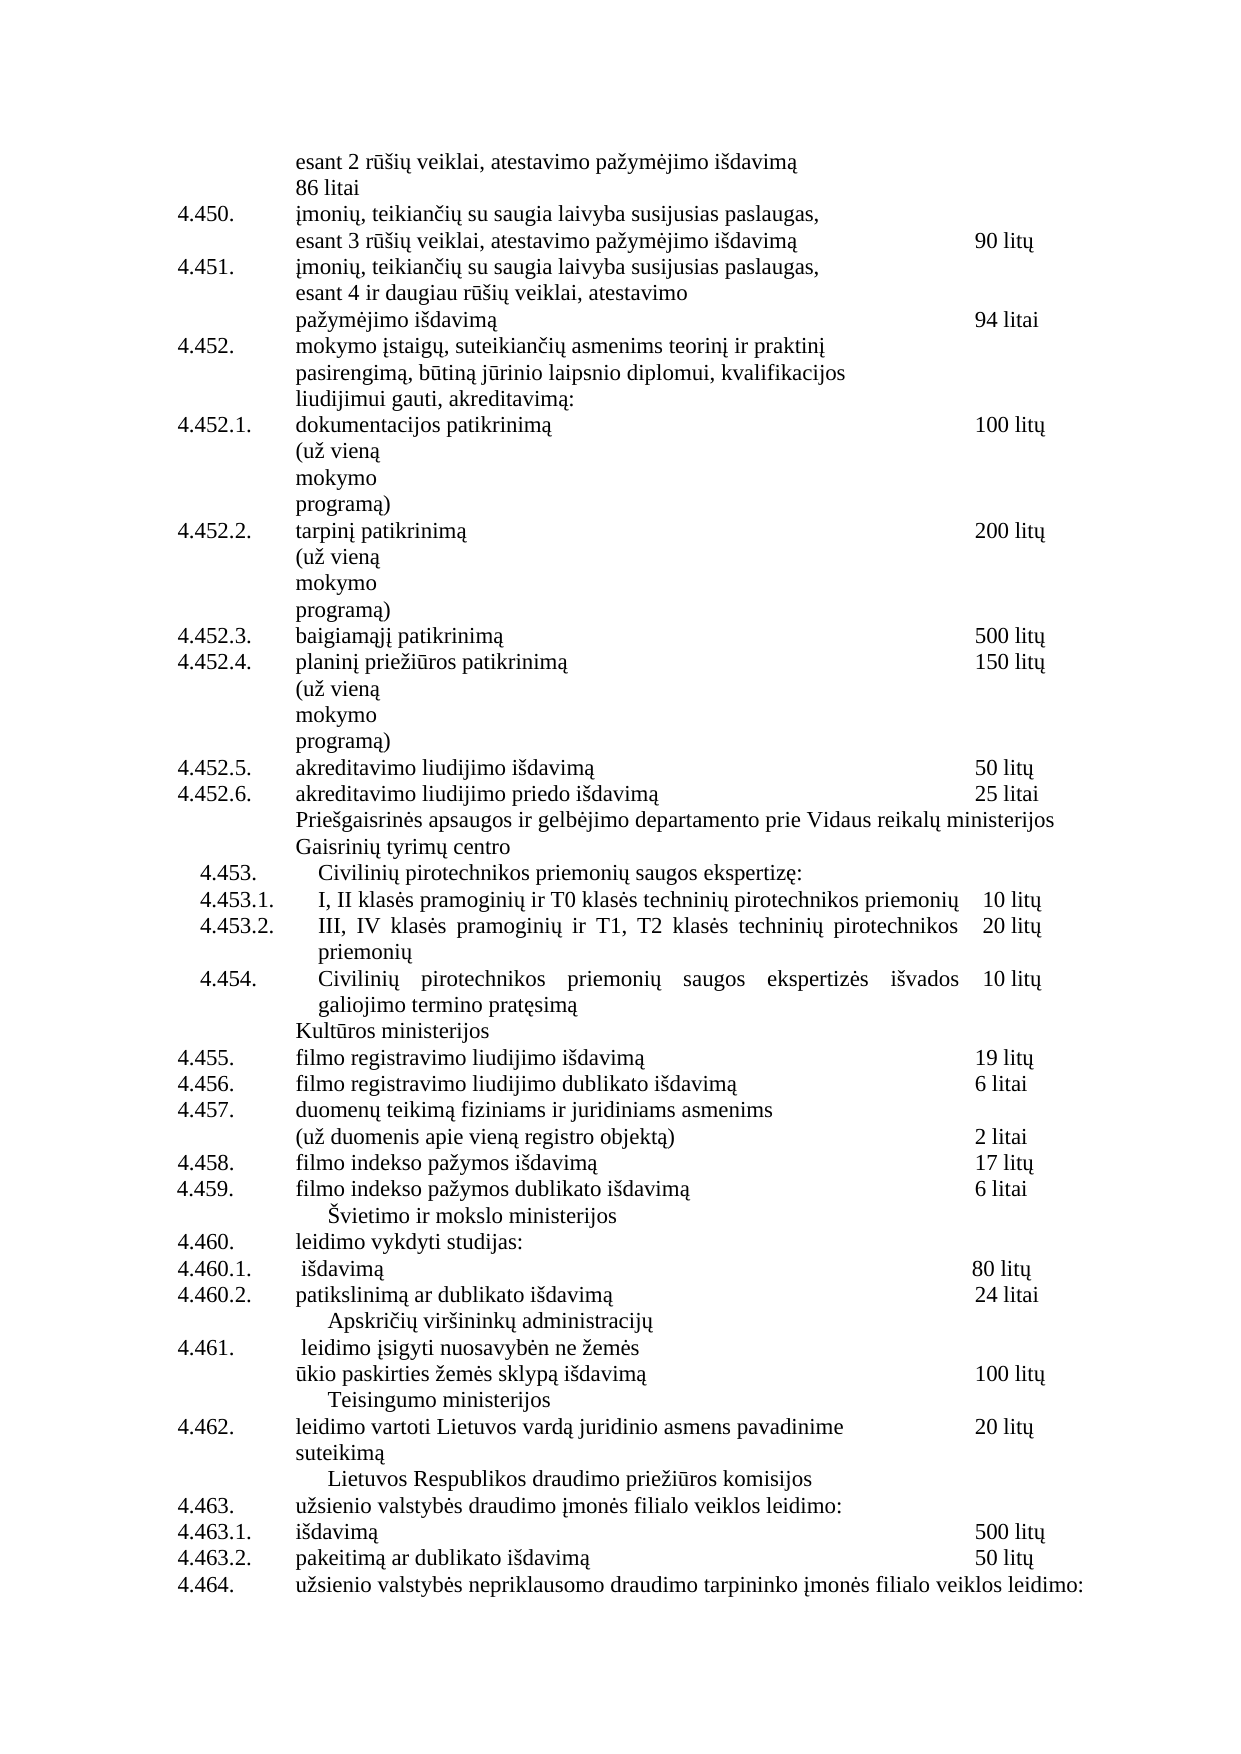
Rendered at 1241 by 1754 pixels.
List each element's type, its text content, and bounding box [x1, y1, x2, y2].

text 4.458. filmo indekso pažymos išdavimą 17 litų [177, 1149, 1122, 1176]
text pažymėjimo išdavimą 94 litai [177, 306, 1122, 332]
text esant 2 rūšių veiklai, atestavimo pažymėjimo išdavimą 86 litai [177, 148, 1122, 200]
text 4.452.6. akreditavimo liudijimo priedo išdavimą 25 litai [177, 780, 1122, 807]
text Teisingumo ministerijos [252, 1386, 1122, 1413]
text 4.452.1. dokumentacijos patikrinimą 100 litų [177, 411, 1122, 438]
text 4.450. įmonių, teikiančių su saugia laivyba susijusias paslaugas, [177, 200, 1122, 227]
table_header 4.453. [189, 859, 307, 886]
text 4.452. mokymo įstaigų, suteikiančių asmenims teorinį ir praktinį [177, 332, 1122, 358]
table_cell 4.453.1. [189, 886, 307, 912]
text 4.461. leidimo įsigyti nuosavybėn ne žemės [177, 1334, 1122, 1360]
text 4.463. užsienio valstybės draudimo įmonės filialo veiklos leidimo: [177, 1492, 1122, 1518]
text (už vieną [177, 438, 1122, 464]
text mokymo [177, 701, 1122, 727]
text 4.456. filmo registravimo liudijimo dublikato išdavimą 6 litai [177, 1070, 1122, 1096]
text 4.460.2. patikslinimą ar dublikato išdavimą 24 litai [177, 1281, 1122, 1307]
text programą) [177, 727, 1122, 754]
text 4.463.1. išdavimą 500 litų [177, 1518, 1122, 1544]
text Švietimo ir mokslo ministerijos [252, 1202, 1122, 1228]
table_cell I, II klasės pramoginių ir T0 klasės techninių pirotechnikos priemonių [307, 886, 971, 912]
text Kultūros ministerijos [177, 1017, 1122, 1044]
text 4.463.2. pakeitimą ar dublikato išdavimą 50 litų [177, 1544, 1122, 1571]
table_cell 10 litų [971, 965, 1144, 1017]
text (už vieną [177, 543, 1122, 569]
text Lietuvos Respublikos draudimo priežiūros komisijos [252, 1465, 1122, 1492]
table_cell 4.454. [189, 965, 307, 1017]
text 4.455. filmo registravimo liudijimo išdavimą 19 litų [177, 1044, 1122, 1070]
text suteikimą [177, 1439, 1122, 1465]
text ūkio paskirties žemės sklypą išdavimą 100 litų [177, 1360, 1122, 1386]
table_cell Civilinių pirotechnikos priemonių saugos ekspertizės išvados galiojimo termino pratęsimą [307, 965, 971, 1017]
text 4.452.5. akreditavimo liudijimo išdavimą 50 litų [177, 754, 1122, 780]
table_cell III, IV klasės pramoginių ir T1, T2 klasės techninių pirotechnikos priemonių [307, 912, 971, 965]
table_cell 20 litų [971, 912, 1144, 965]
text esant 3 rūšių veiklai, atestavimo pažymėjimo išdavimą 90 litų [177, 227, 1122, 253]
text pasirengimą, būtiną jūrinio laipsnio diplomui, kvalifikacijos [177, 358, 1122, 385]
text programą) [177, 596, 1122, 622]
text 4.452.4. planinį priežiūros patikrinimą 150 litų [177, 648, 1122, 675]
text programą) [177, 490, 1122, 517]
text Apskričių viršininkų administracijų [252, 1307, 1122, 1334]
text 4.464. užsienio valstybės nepriklausomo draudimo tarpininko įmonės filialo veiklos leidimo: [177, 1571, 1122, 1597]
text (už vieną [177, 675, 1122, 701]
text 4.460.1. išdavimą 80 litų [177, 1254, 1122, 1281]
table_cell 10 litų [971, 886, 1144, 912]
text 4.452.2. tarpinį patikrinimą 200 litų [177, 517, 1122, 543]
text 4.459. filmo indekso pažymos dublikato išdavimą 6 litai [177, 1176, 1122, 1202]
text esant 4 ir daugiau rūšių veiklai, atestavimo [177, 279, 1122, 306]
table_header Civilinių pirotechnikos priemonių saugos ekspertizę: [307, 859, 971, 886]
text mokymo [177, 569, 1122, 596]
text 4.460. leidimo vykdyti studijas: [177, 1228, 1122, 1254]
text 4.457. duomenų teikimą fiziniams ir juridiniams asmenims [177, 1096, 1122, 1123]
text 4.462. leidimo vartoti Lietuvos vardą juridinio asmens pavadinime 20 litų [177, 1413, 1122, 1439]
text 4.452.3. baigiamąjį patikrinimą 500 litų [177, 622, 1122, 648]
text Gaisrinių tyrimų centro [177, 833, 1122, 859]
text (už duomenis apie vieną registro objektą) 2 litai [177, 1123, 1122, 1149]
text mokymo [177, 464, 1122, 490]
text 4.451. įmonių, teikiančių su saugia laivyba susijusias paslaugas, [177, 253, 1122, 279]
text Priešgaisrinės apsaugos ir gelbėjimo departamento prie Vidaus reikalų ministerijos [177, 807, 1122, 833]
text liudijimui gauti, akreditavimą: [177, 385, 1122, 411]
table_header [971, 859, 1144, 886]
table_cell 4.453.2. [189, 912, 307, 965]
